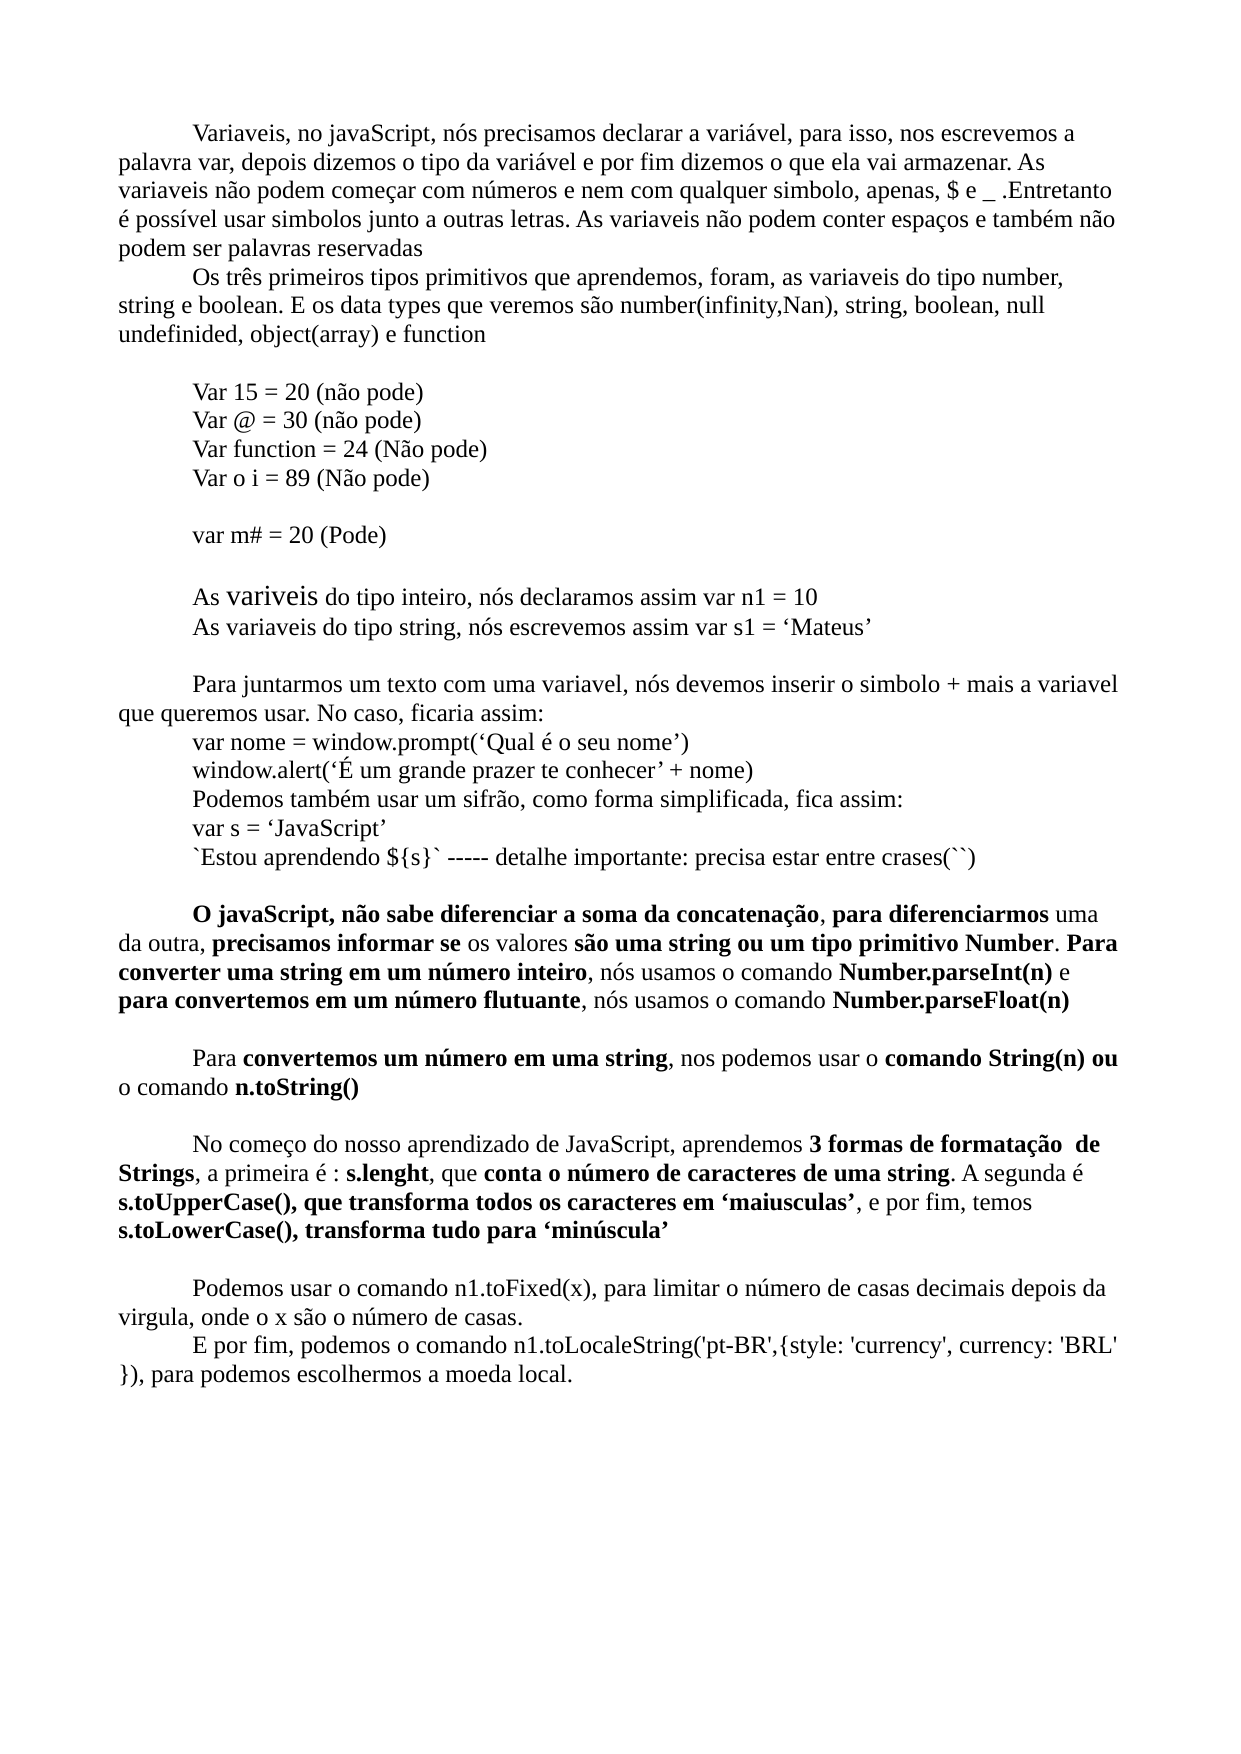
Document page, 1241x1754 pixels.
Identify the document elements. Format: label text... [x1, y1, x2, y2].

text As variveis do tipo inteiro, nós declaramos assim var n1 = 10 [118, 578, 1122, 612]
text window.alert(‘É um grande prazer te conhecer’ + nome) [118, 755, 1122, 784]
text Var 15 = 20 (não pode) [118, 377, 1122, 406]
text Var function = 24 (Não pode) [118, 434, 1122, 463]
text Podemos também usar um sifrão, como forma simplificada, fica assim: [118, 784, 1122, 813]
text O javaScript, não sabe diferenciar a soma da concatenação, para diferenciarmos uma da outra, precisamos informar se os valores são uma string ou um tipo primitivo Number. Para converter uma string em um número inteiro, nós usamos o comando Number.parseInt(n) e para convertemos em um número flutuante, nós usamos o comando Number.parseFloat(n) [118, 899, 1122, 1014]
text Para juntarmos um texto com uma variavel, nós devemos inserir o simbolo + mais a variavel que queremos usar. No caso, ficaria assim: [118, 669, 1122, 727]
text var nome = window.prompt(‘Qual é o seu nome’) [118, 727, 1122, 755]
text var s = ‘JavaScript’ [118, 813, 1122, 842]
text Para convertemos um número em uma string, nos podemos usar o comando String(n) ou o comando n.toString() [118, 1043, 1122, 1100]
text No começo do nosso aprendizado de JavaScript, aprendemos 3 formas de formatação de Strings, a primeira é : s.lenght, que conta o número de caracteres de uma string. A segunda é s.toUpperCase(), que transforma todos os caracteres em ‘maiusculas’, e por fim, temos s.toLowerCase(), transforma tudo para ‘minúscula’ [118, 1129, 1122, 1244]
text As variaveis do tipo string, nós escrevemos assim var s1 = ‘Mateus’ [118, 612, 1122, 640]
text Var o i = 89 (Não pode) [118, 463, 1122, 492]
text Variaveis, no javaScript, nós precisamos declarar a variável, para isso, nos escrevemos a palavra var, depois dizemos o tipo da variável e por fim dizemos o que ela vai armazenar. As variaveis não podem começar com números e nem com qualquer simbolo, apenas, $ e _ .Entretanto é possível usar simbolos junto a outras letras. As variaveis não podem conter espaços e também não podem ser palavras reservadas [118, 118, 1122, 262]
text Var @ = 30 (não pode) [118, 406, 1122, 434]
text Podemos usar o comando n1.toFixed(x), para limitar o número de casas decimais depois da virgula, onde o x são o número de casas. [118, 1273, 1122, 1330]
text var m# = 20 (Pode) [118, 521, 1122, 549]
text Os três primeiros tipos primitivos que aprendemos, foram, as variaveis do tipo number, string e boolean. E os data types que veremos são number(infinity,Nan), string, boolean, null undefinided, object(array) e function [118, 262, 1122, 348]
text `Estou aprendendo ${s}` ----- detalhe importante: precisa estar entre crases(``) [118, 842, 1122, 870]
text E por fim, podemos o comando n1.toLocaleString('pt-BR',{style: 'currency', currency: 'BRL' }), para podemos escolhermos a moeda local. [118, 1330, 1122, 1388]
